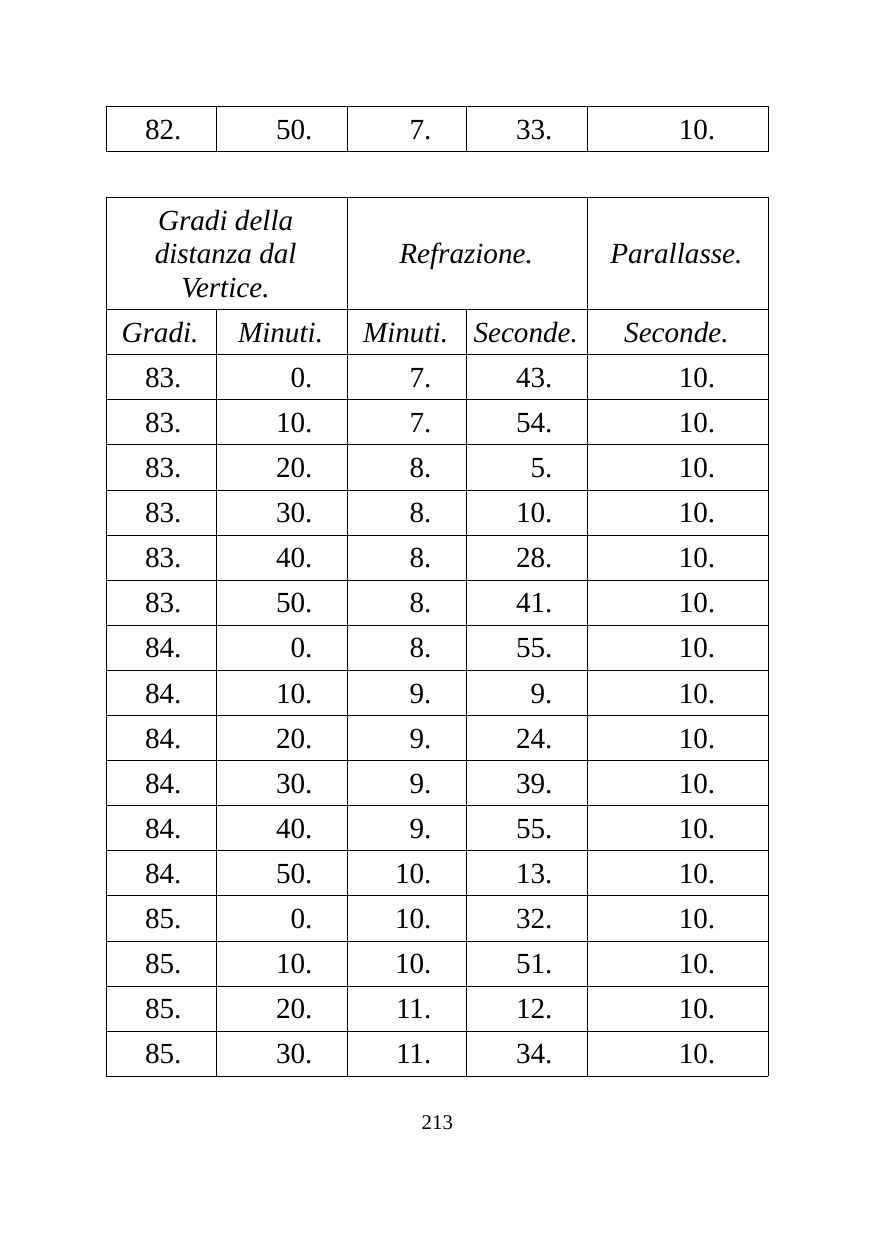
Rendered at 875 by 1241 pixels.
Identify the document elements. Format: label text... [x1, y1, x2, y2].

table_cell 10. [348, 896, 466, 941]
table_cell 28. [467, 536, 587, 580]
table_cell 30. [217, 1032, 347, 1076]
table_cell 10. [348, 851, 466, 895]
table_cell 10. [467, 491, 587, 534]
table_cell 8. [348, 581, 466, 625]
table_cell 83. [107, 491, 216, 534]
table_cell Seconde. [588, 310, 768, 354]
table_cell 7. [348, 107, 466, 151]
table_cell 13. [467, 851, 587, 895]
table_header Gradi della distanza dal Vertice. [107, 198, 347, 309]
table_cell 85. [107, 896, 216, 941]
table_header Parallasse. [588, 198, 768, 309]
table_cell 12. [467, 987, 587, 1031]
table_cell 10. [588, 626, 768, 670]
table_cell 85. [107, 1032, 216, 1076]
table_cell 33. [467, 107, 587, 151]
table_cell 83. [107, 581, 216, 625]
table_cell 41. [467, 581, 587, 625]
table_cell 10. [588, 491, 768, 534]
table_cell 10. [588, 400, 768, 444]
table_cell 11. [348, 1032, 466, 1076]
table_cell 10. [588, 1032, 768, 1076]
table_cell 20. [217, 445, 347, 489]
table_cell 20. [217, 716, 347, 760]
table_cell 85. [107, 987, 216, 1031]
table_cell 84. [107, 806, 216, 850]
table_cell 10. [588, 806, 768, 850]
table_cell 50. [217, 107, 347, 151]
table_cell 10. [217, 400, 347, 444]
table_cell 83. [107, 536, 216, 580]
table_cell 10. [588, 987, 768, 1031]
table_cell 84. [107, 716, 216, 760]
table_cell 0. [217, 626, 347, 670]
table_cell Gradi. [107, 310, 216, 354]
table_cell 85. [107, 942, 216, 986]
table_cell 10. [588, 851, 768, 895]
table_cell 10. [348, 942, 466, 986]
table_cell 10. [588, 581, 768, 625]
table_cell 10. [588, 761, 768, 805]
table_cell 84. [107, 671, 216, 715]
table_cell 5. [467, 445, 587, 489]
table_cell 8. [348, 626, 466, 670]
table_cell 84. [107, 626, 216, 670]
table_cell 10. [588, 107, 768, 151]
table_cell 9. [348, 761, 466, 805]
table_cell 9. [348, 806, 466, 850]
table_cell 24. [467, 716, 587, 760]
table_cell 8. [348, 536, 466, 580]
table_cell 50. [217, 851, 347, 895]
table_cell Minuti. [217, 310, 347, 354]
table_cell 10. [588, 942, 768, 986]
table_cell 9. [348, 716, 466, 760]
table_cell Minuti. [348, 310, 466, 354]
table_cell 10. [588, 896, 768, 941]
table_cell 34. [467, 1032, 587, 1076]
table_cell 7. [348, 355, 466, 399]
table_cell 10. [588, 671, 768, 715]
table_cell 0. [217, 896, 347, 941]
table_cell 82. [107, 107, 216, 151]
table_cell 10. [588, 716, 768, 760]
table_cell 55. [467, 626, 587, 670]
table_cell 7. [348, 400, 466, 444]
table_cell 9. [348, 671, 466, 715]
table_cell 20. [217, 987, 347, 1031]
table_cell 83. [107, 445, 216, 489]
table_cell 50. [217, 581, 347, 625]
table_cell 10. [588, 355, 768, 399]
table_cell 54. [467, 400, 587, 444]
table_cell 8. [348, 491, 466, 534]
table_cell 9. [467, 671, 587, 715]
table_cell Seconde. [467, 310, 587, 354]
table_cell 11. [348, 987, 466, 1031]
table_cell 43. [467, 355, 587, 399]
table_cell 83. [107, 400, 216, 444]
table_cell 51. [467, 942, 587, 986]
table_cell 10. [217, 671, 347, 715]
table_cell 10. [217, 942, 347, 986]
table_cell 30. [217, 761, 347, 805]
table_cell 30. [217, 491, 347, 534]
table_cell 40. [217, 536, 347, 580]
table_cell 39. [467, 761, 587, 805]
table_cell 55. [467, 806, 587, 850]
table_cell 0. [217, 355, 347, 399]
table_cell 32. [467, 896, 587, 941]
table_cell 10. [588, 536, 768, 580]
table_header Refrazione. [348, 198, 587, 309]
table_cell 40. [217, 806, 347, 850]
table_cell 10. [588, 445, 768, 489]
table_cell 83. [107, 355, 216, 399]
table_cell 84. [107, 851, 216, 895]
table_cell 84. [107, 761, 216, 805]
table_cell 8. [348, 445, 466, 489]
